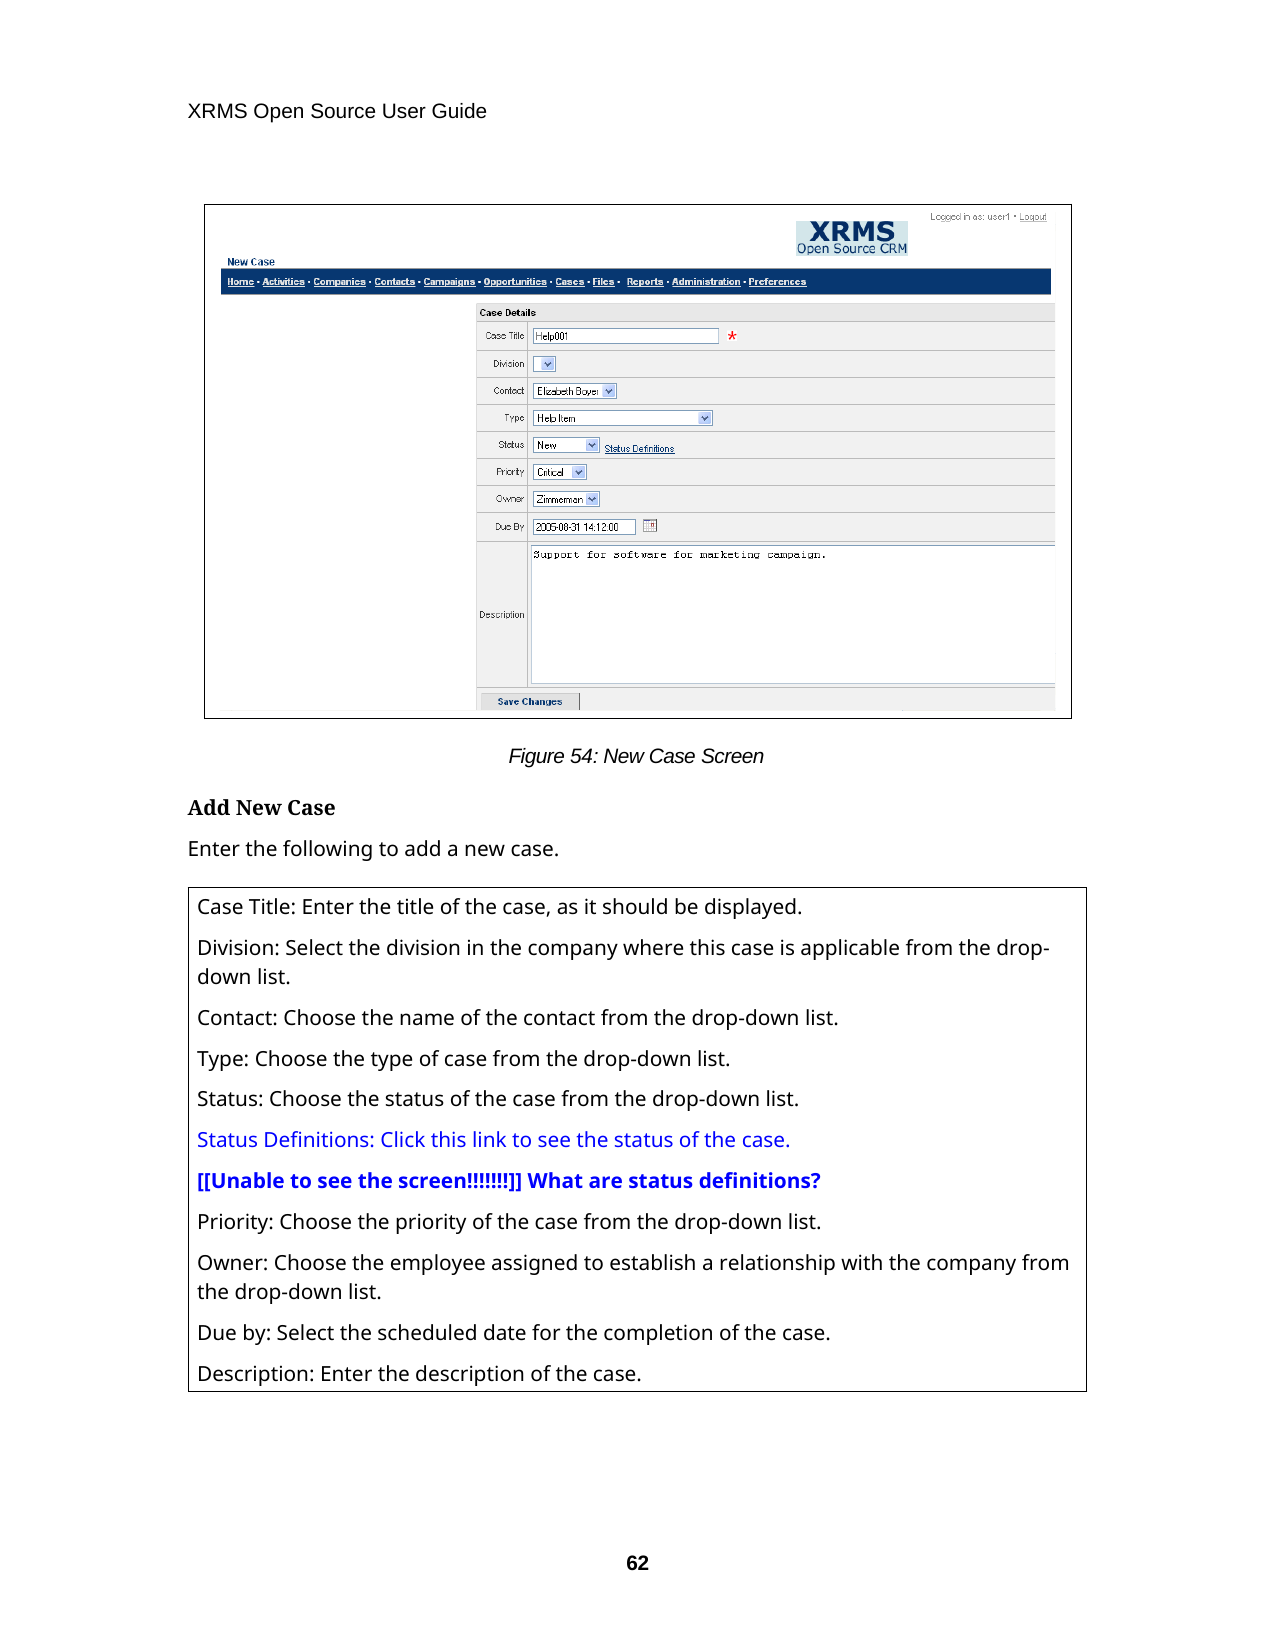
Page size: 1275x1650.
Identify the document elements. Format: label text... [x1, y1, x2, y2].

text Status Definitions: Click this link to see the status of the case. [189, 1120, 1086, 1154]
text [[Unable to see the screen!!!!!!!]] What are status definitions? [189, 1161, 1086, 1195]
picture [219, 212, 1056, 711]
text Add New Case [187, 793, 1087, 821]
text Type: Choose the type of case from the drop-down list. [189, 1038, 1086, 1072]
text Figure 54: New Case Screen [187, 744, 1087, 768]
text Description: Enter the description of the case. [189, 1353, 1086, 1391]
text Division: Select the division in the company where this case is applicable from the drop-down list. [189, 928, 1086, 990]
text Status: Choose the status of the case from the drop-down list. [189, 1079, 1086, 1113]
text Case Title: Enter the title of the case, as it should be displayed. [189, 888, 1086, 921]
text Owner: Choose the employee assigned to establish a relationship with the company from the drop-down list. [189, 1243, 1086, 1305]
text Enter the following to add a new case. [187, 834, 1087, 862]
text Contact: Choose the name of the contact from the drop-down list. [189, 997, 1086, 1031]
text Due by: Select the scheduled date for the completion of the case. [189, 1312, 1086, 1346]
text Priority: Choose the priority of the case from the drop-down list. [189, 1202, 1086, 1236]
